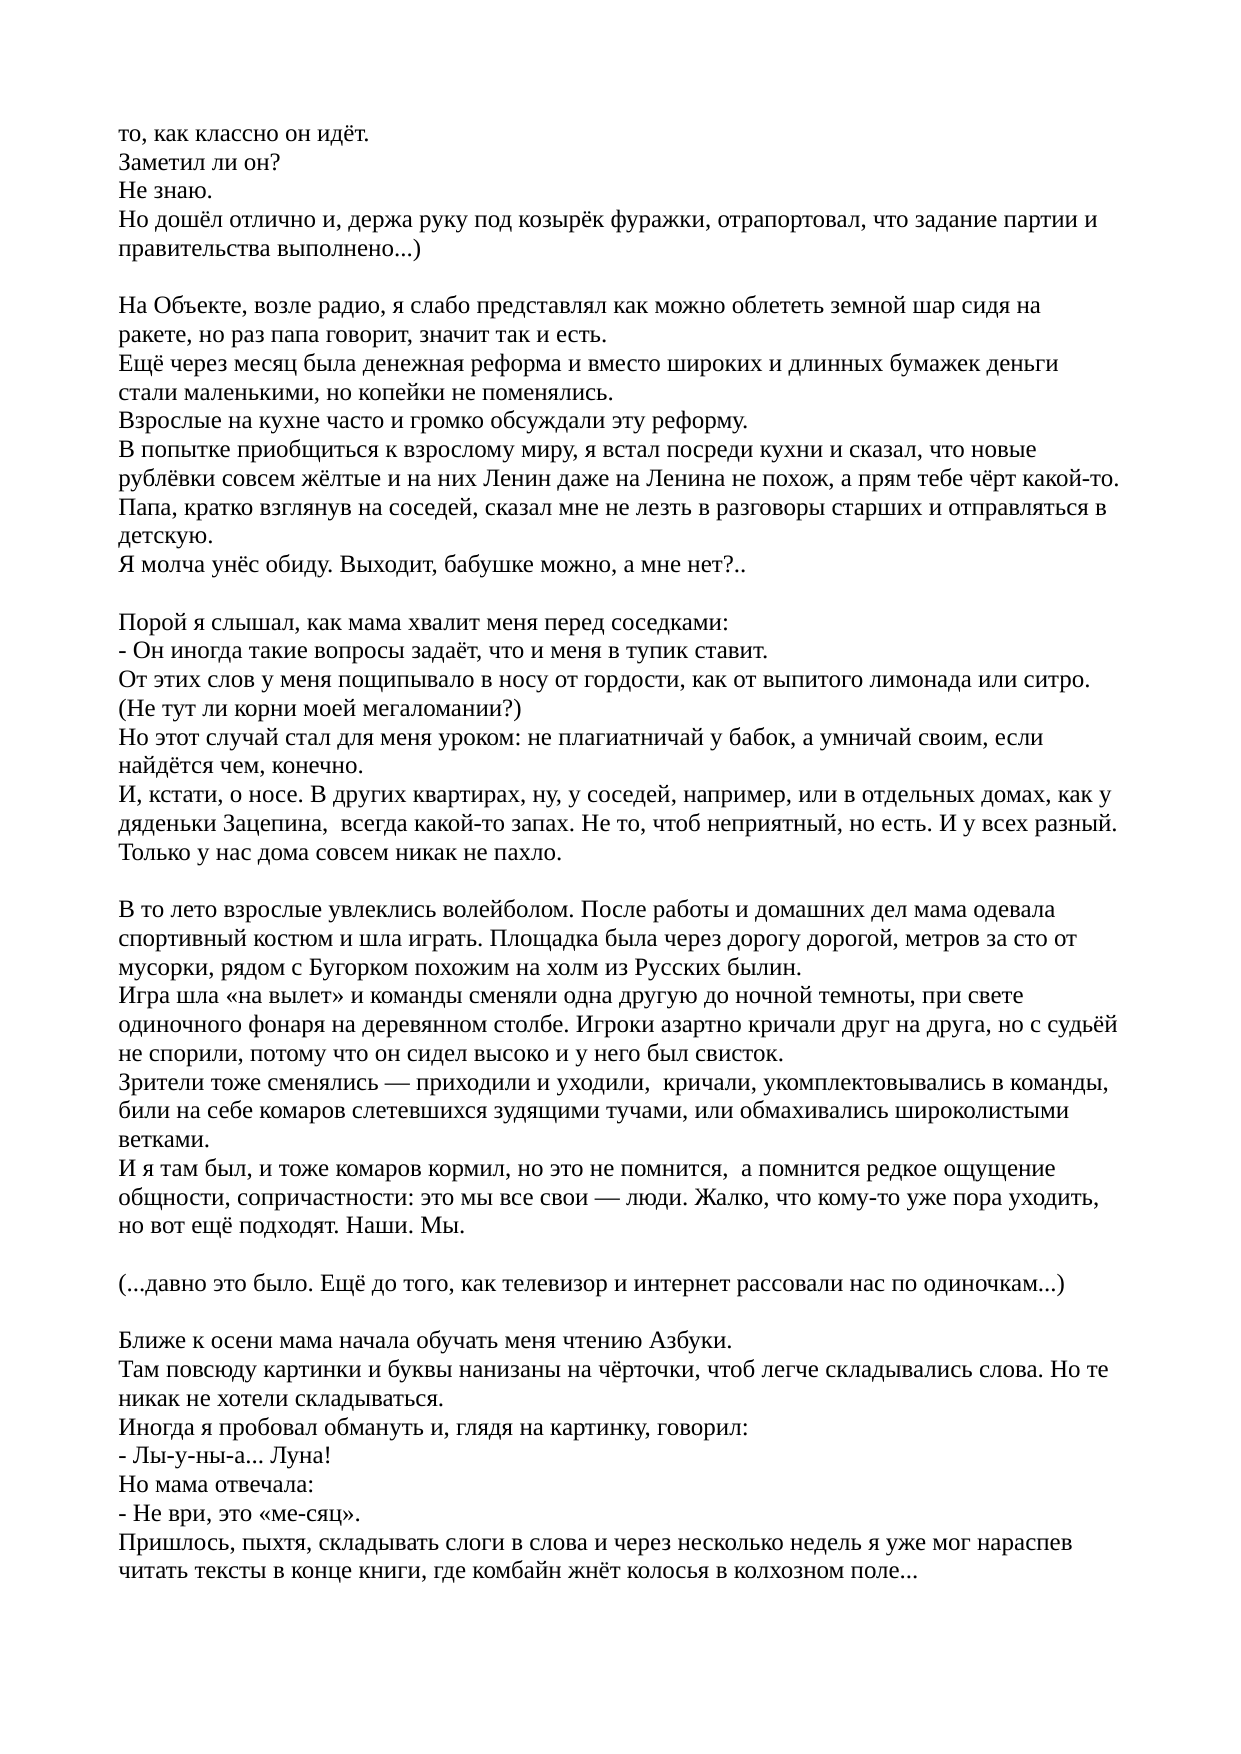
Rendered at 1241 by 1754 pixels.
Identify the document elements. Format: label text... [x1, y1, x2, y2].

text (...давно это было. Ещё до того, как телевизор и интернет рассовали нас по одиночкам...) [118, 1268, 1122, 1297]
text Взрослые на кухне часто и громко обсуждали эту реформу. [118, 406, 1122, 434]
text Заметил ли он? [118, 147, 1122, 176]
text И я там был, и тоже комаров кормил, но это не помнится, а помнится редкое ощущение общности, сопричастности: это мы все свои — люди. Жалко, что кому-то уже пора уходить, но вот ещё подходят. Наши. Мы. [118, 1153, 1122, 1239]
text Папа, кратко взглянув на соседей, сказал мне не лезть в разговоры старших и отправляться в детскую. [118, 492, 1122, 549]
text И, кстати, о носе. В других квартирах, ну, у соседей, например, или в отдельных домах, как у дяденьки Зацепина, всегда какой-то запах. Не то, чтоб неприятный, но есть. И у всех разный. Только у нас дома совсем никак не пахло. [118, 779, 1122, 866]
text На Объекте, возле радио, я слабо представлял как можно облететь земной шар сидя на ракете, но раз папа говорит, значит так и есть. [118, 291, 1122, 348]
text Там повсюду картинки и буквы нанизаны на чёрточки, чтоб легче складывались слова. Но те никак не хотели складываться. [118, 1354, 1122, 1412]
text Ещё через месяц была денежная реформа и вместо широких и длинных бумажек деньги стали маленькими, но копейки не поменялись. [118, 348, 1122, 406]
text От этих слов у меня пощипывало в носу от гордости, как от выпитого лимонада или ситро. (Не тут ли корни моей мегаломании?) [118, 664, 1122, 722]
text Игра шла «на вылет» и команды сменяли одна другую до ночной темноты, при свете одиночного фонаря на деревянном столбе. Игроки азартно кричали друг на друга, но с судьёй не спорили, потому что он сидел высоко и у него был свисток. [118, 981, 1122, 1067]
text Не знаю. [118, 176, 1122, 204]
text Но этот случай стал для меня уроком: не плагиатничай у бабок, а умничай своим, если найдётся чем, конечно. [118, 722, 1122, 779]
text - Не ври, это «ме-сяц». [118, 1498, 1122, 1527]
text Порой я слышал, как мама хвалит меня перед соседками: [118, 607, 1122, 636]
text Зрители тоже сменялись — приходили и уходили, кричали, укомплектовывались в команды, били на себе комаров слетевшихся зудящими тучами, или обмахивались широколистыми ветками. [118, 1067, 1122, 1153]
text Но мама отвечала: [118, 1469, 1122, 1498]
text Ближе к осени мама начала обучать меня чтению Азбуки. [118, 1326, 1122, 1354]
text В попытке приобщиться к взрослому миру, я встал посреди кухни и сказал, что новые рублёвки совсем жёлтые и на них Ленин даже на Ленина не похож, а прям тебе чёрт какой-то. [118, 434, 1122, 492]
text Иногда я пробовал обмануть и, глядя на картинку, говорил: [118, 1412, 1122, 1441]
text Пришлось, пыхтя, складывать слоги в слова и через несколько недель я уже мог нараспев читать тексты в конце книги, где комбайн жнёт колосья в колхозном поле... [118, 1527, 1122, 1584]
text Я молча унёс обиду. Выходит, бабушке можно, а мне нет?.. [118, 549, 1122, 578]
text В то лето взрослые увлеклись волейболом. После работы и домашних дел мама одевала спортивный костюм и шла играть. Площадка была через дорогу дорогой, метров за сто от мусорки, рядом с Бугорком похожим на холм из Русских былин. [118, 894, 1122, 981]
text Но дошёл отлично и, держа руку под козырёк фуражки, отрапортовал, что задание партии и правительства выполнено...) [118, 204, 1122, 262]
text - Лы-у-ны-а... Луна! [118, 1441, 1122, 1469]
text то, как классно он идёт. [118, 118, 1122, 147]
text - Он иногда такие вопросы задаёт, что и меня в тупик ставит. [118, 636, 1122, 664]
